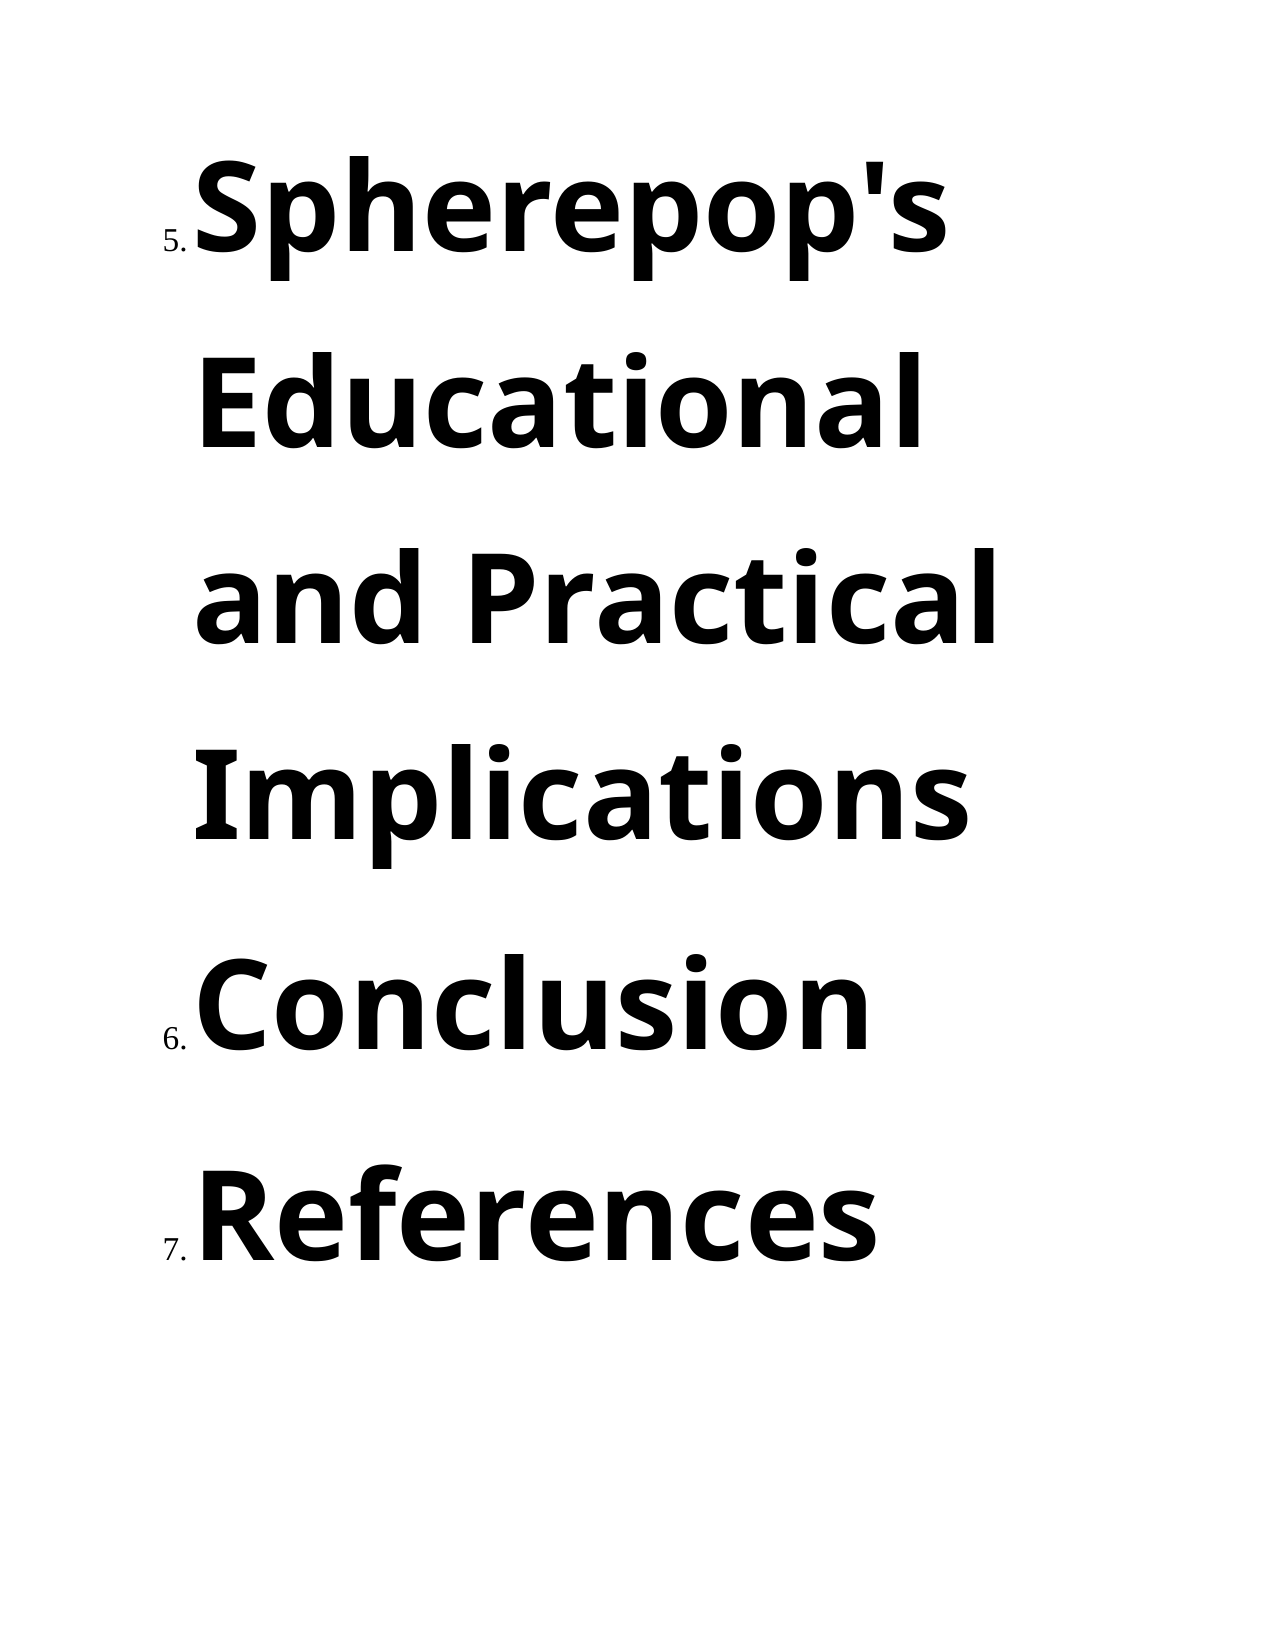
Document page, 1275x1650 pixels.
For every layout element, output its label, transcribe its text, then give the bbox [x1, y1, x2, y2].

list Conclusion [162, 916, 1157, 1086]
list References [162, 1126, 1157, 1297]
list Spherepop's Educational and Practical Implications [162, 118, 1157, 876]
